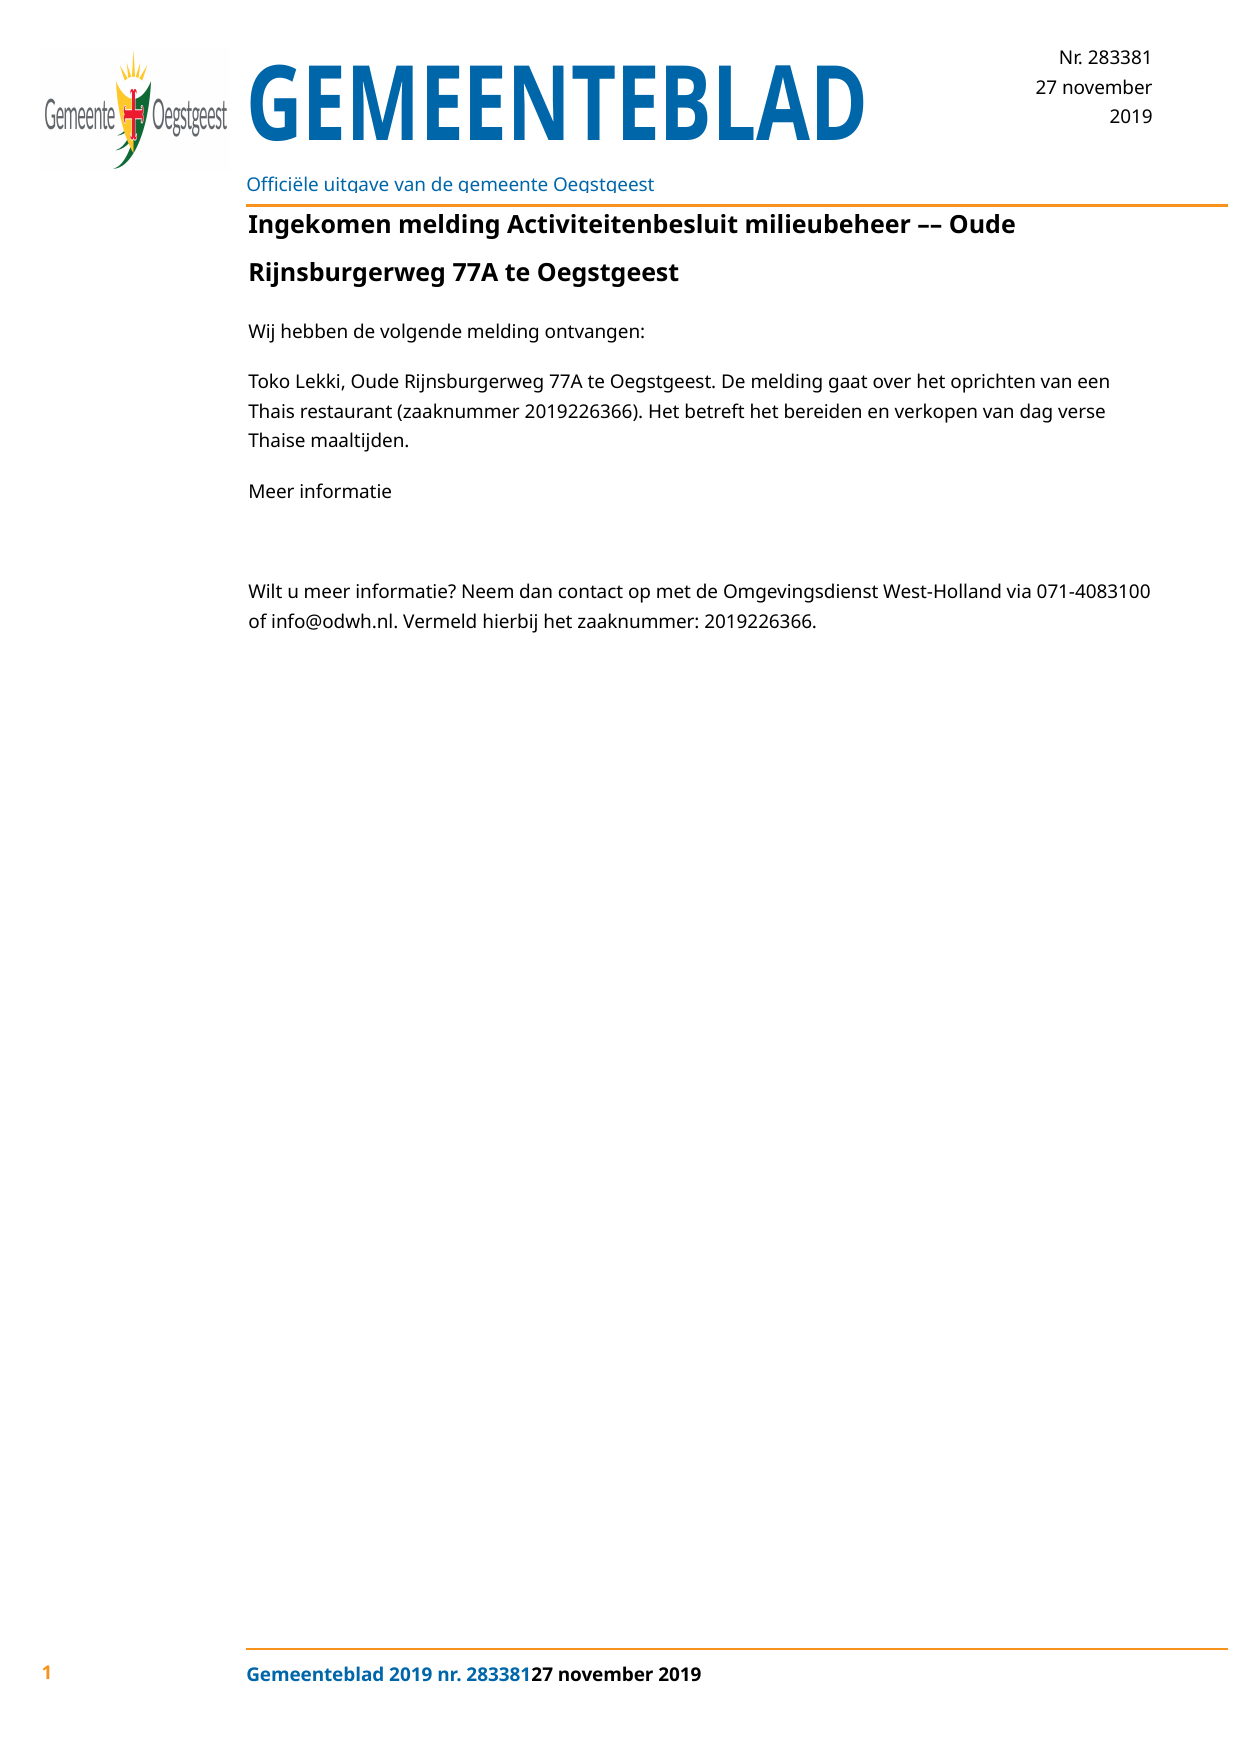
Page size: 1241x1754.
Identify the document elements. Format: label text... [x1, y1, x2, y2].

text Wilt u meer informatie? Neem dan contact op met de Omgevingsdienst West-Holland via 071-4083100 of info@odwh.nl. Vermeld hierbij het zaaknummer: 2019226366. [248, 579, 1152, 634]
text Ingekomen melding Activiteitenbesluit milieubeheer –– Oude Rijnsburgerweg 77A te Oegstgeest [248, 207, 1152, 288]
text Wij hebben de volgende melding ontvangen: [248, 318, 1152, 344]
text Meer informatie [248, 478, 1152, 504]
text Toko Lekki, Oude Rijnsburgerweg 77A te Oegstgeest. De melding gaat over het oprichten van een Thais restaurant (zaaknummer 2019226366). Het betreft het bereiden en verkopen van dag verse Thaise maaltijden. [248, 368, 1152, 453]
picture [41, 47, 231, 172]
